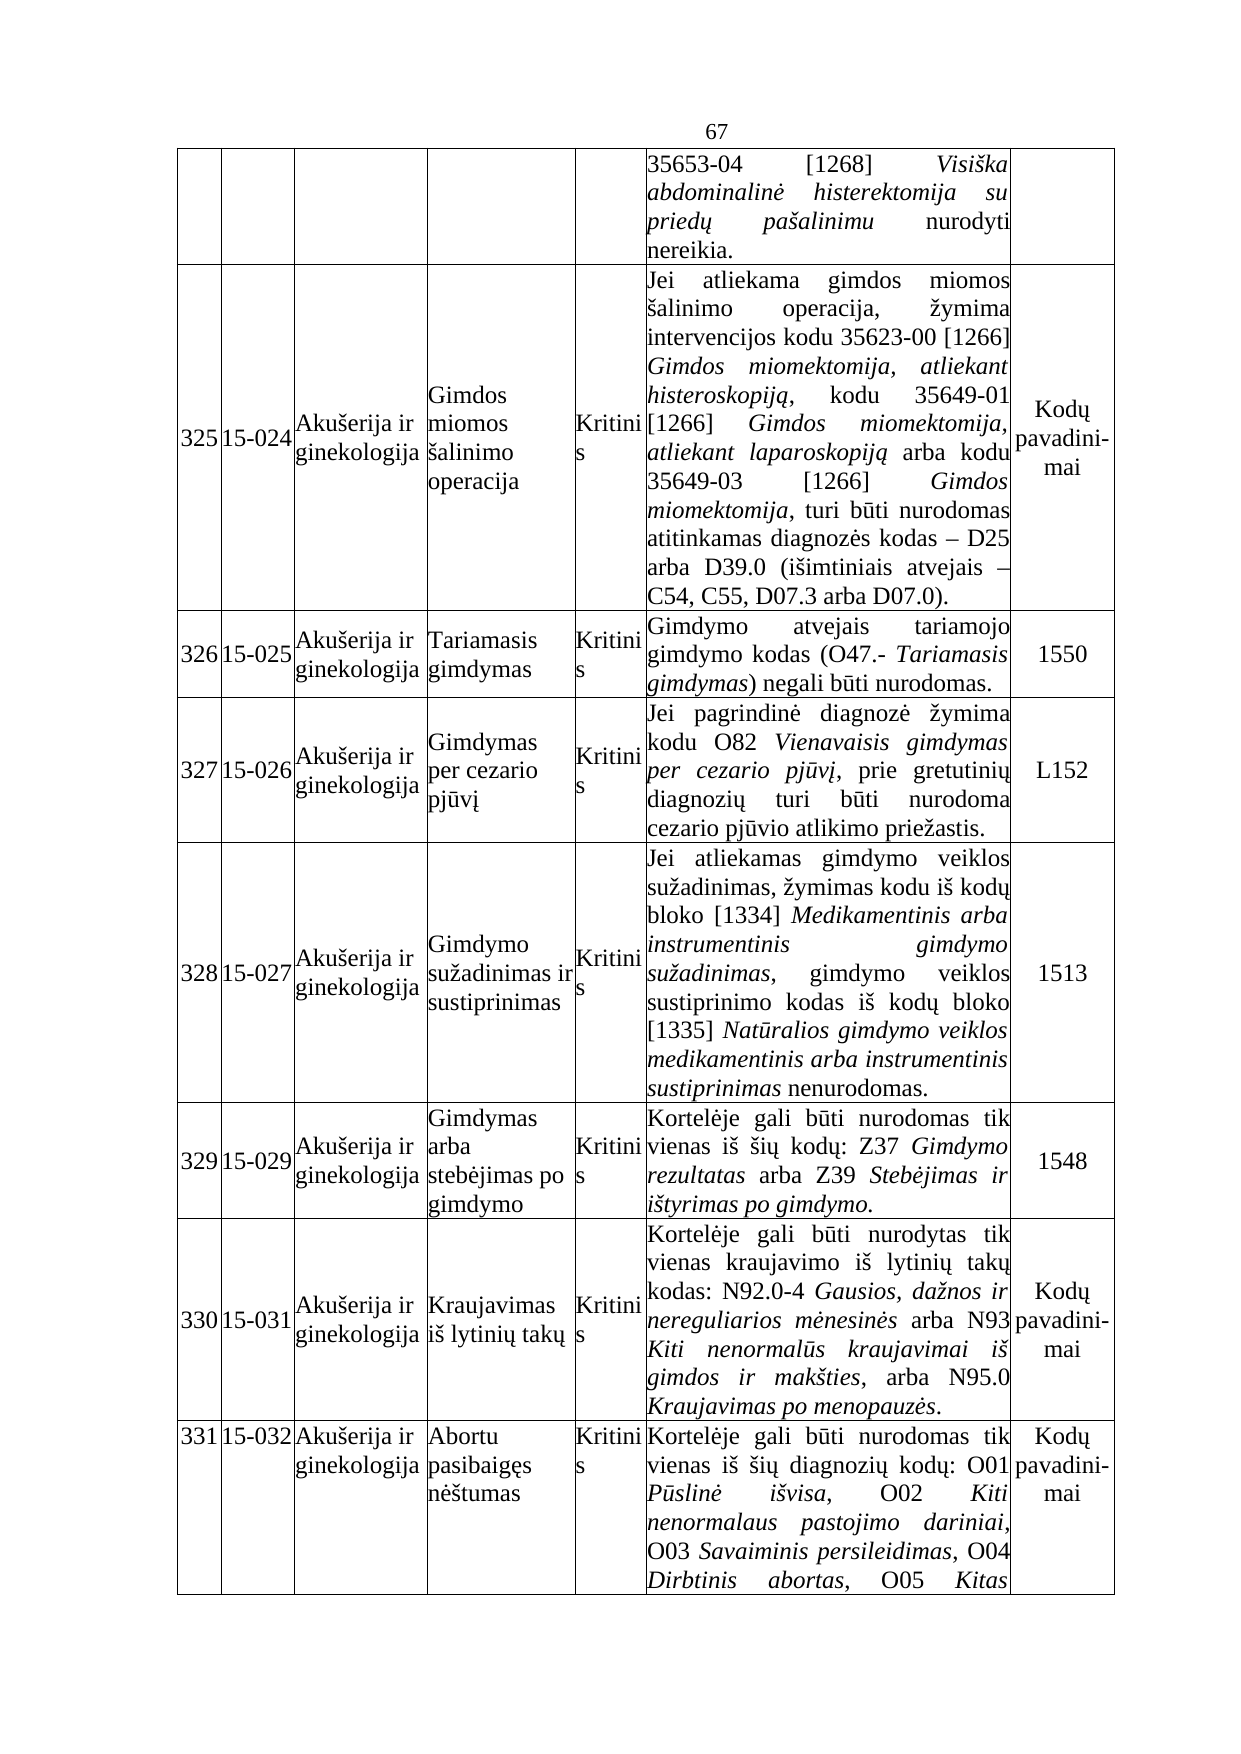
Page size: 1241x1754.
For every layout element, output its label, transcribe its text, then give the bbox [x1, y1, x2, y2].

table_cell Tariamasis gimdymas [428, 611, 575, 697]
table_cell Kraujavimas iš lytinių takų [428, 1219, 575, 1420]
table_cell Kortelėje gali būti nurodomas tik vienas iš šių diagnozių kodų: O01 Pūslinė išvisa, O02 Kiti nenormalaus pastojimo dariniai, O03 Savaiminis persileidimas, O04 Dirbtinis abortas, O05 Kitas [647, 1421, 1010, 1593]
table_cell 329 [178, 1103, 221, 1218]
table_cell [222, 149, 294, 264]
table_cell [178, 149, 221, 264]
table_cell Akušerija ir ginekologija [295, 698, 427, 842]
table_cell Kortelėje gali būti nurodomas tik vienas iš šių kodų: Z37 Gimdymo rezultatas arba Z39 Stebėjimas ir ištyrimas po gimdymo. [647, 1103, 1010, 1218]
table_cell 325 [178, 265, 221, 610]
table_cell [576, 149, 646, 264]
table_cell Gimdymo atvejais tariamojo gimdymo kodas (O47.- Tariamasis gimdymas) negali būti nurodomas. [647, 611, 1010, 697]
table_cell 330 [178, 1219, 221, 1420]
table_cell 1550 [1011, 611, 1114, 697]
table_cell 328 [178, 843, 221, 1102]
table_cell Kritinis [576, 611, 646, 697]
table_cell L152 [1011, 698, 1114, 842]
table_cell Akušerija ir ginekologija [295, 265, 427, 610]
table_cell Jei atliekama gimdos miomos šalinimo operacija, žymima intervencijos kodu 35623-00 [1266] Gimdos miomektomija, atliekant histeroskopiją, kodu 35649-01 [1266] Gimdos miomektomija, atliekant laparoskopiją arba kodu 35649-03 [1266] Gimdos miomektomija, turi būti nurodomas atitinkamas diagnozės kodas – D25 arba D39.0 (išimtiniais atvejais – C54, C55, D07.3 arba D07.0). [647, 265, 1010, 610]
table_cell Kritinis [576, 843, 646, 1102]
table_cell 327 [178, 698, 221, 842]
table_cell 15-024 [222, 265, 294, 610]
table_cell 1548 [1011, 1103, 1114, 1218]
table_cell Kodų pavadini-mai [1011, 1421, 1114, 1593]
table_cell Jei pagrindinė diagnozė žymima kodu O82 Vienavaisis gimdymas per cezario pjūvį, prie gretutinių diagnozių turi būti nurodoma cezario pjūvio atlikimo priežastis. [647, 698, 1010, 842]
table_cell Kortelėje gali būti nurodytas tik vienas kraujavimo iš lytinių takų kodas: N92.0-4 Gausios, dažnos ir nereguliarios mėnesinės arba N93 Kiti nenormalūs kraujavimai iš gimdos ir makšties, arba N95.0 Kraujavimas po menopauzės. [647, 1219, 1010, 1420]
table_cell Akušerija ir ginekologija [295, 611, 427, 697]
table_cell [428, 149, 575, 264]
table_cell Gimdos miomos šalinimo operacija [428, 265, 575, 610]
table_cell 326 [178, 611, 221, 697]
table_cell 15-032 [222, 1421, 294, 1593]
table_cell 15-027 [222, 843, 294, 1102]
table_cell Akušerija ir ginekologija [295, 1219, 427, 1420]
table_cell Kodų pavadini-mai [1011, 1219, 1114, 1420]
table_cell [1011, 149, 1114, 264]
table_cell 331 [178, 1421, 221, 1593]
table_cell 15-031 [222, 1219, 294, 1420]
table_cell Kodų pavadini-mai [1011, 265, 1114, 610]
table_cell Gimdymas arba stebėjimas po gimdymo [428, 1103, 575, 1218]
table_cell Kritinis [576, 698, 646, 842]
table_cell Akušerija ir ginekologija [295, 843, 427, 1102]
table_cell Kritinis [576, 265, 646, 610]
table_cell 15-025 [222, 611, 294, 697]
table_cell Kritinis [576, 1421, 646, 1593]
table_cell Jei atliekamas gimdymo veiklos sužadinimas, žymimas kodu iš kodų bloko [1334] Medikamentinis arba instrumentinis gimdymo sužadinimas, gimdymo veiklos sustiprinimo kodas iš kodų bloko [1335] Natūralios gimdymo veiklos medikamentinis arba instrumentinis sustiprinimas nenurodomas. [647, 843, 1010, 1102]
table_cell [295, 149, 427, 264]
table_cell Kritinis [576, 1103, 646, 1218]
table_cell 35653-04 [1268] Visiška abdominalinė histerektomija su priedų pašalinimu nurodyti nereikia. [647, 149, 1010, 264]
table_cell Gimdymo sužadinimas ir sustiprinimas [428, 843, 575, 1102]
table_cell 15-029 [222, 1103, 294, 1218]
table_cell Kritinis [576, 1219, 646, 1420]
table_cell 15-026 [222, 698, 294, 842]
table_cell Akušerija ir ginekologija [295, 1103, 427, 1218]
table_cell Abortu pasibaigęs nėštumas [428, 1421, 575, 1593]
table_cell Gimdymas per cezario pjūvį [428, 698, 575, 842]
table_cell Akušerija ir ginekologija [295, 1421, 427, 1593]
table_cell 1513 [1011, 843, 1114, 1102]
